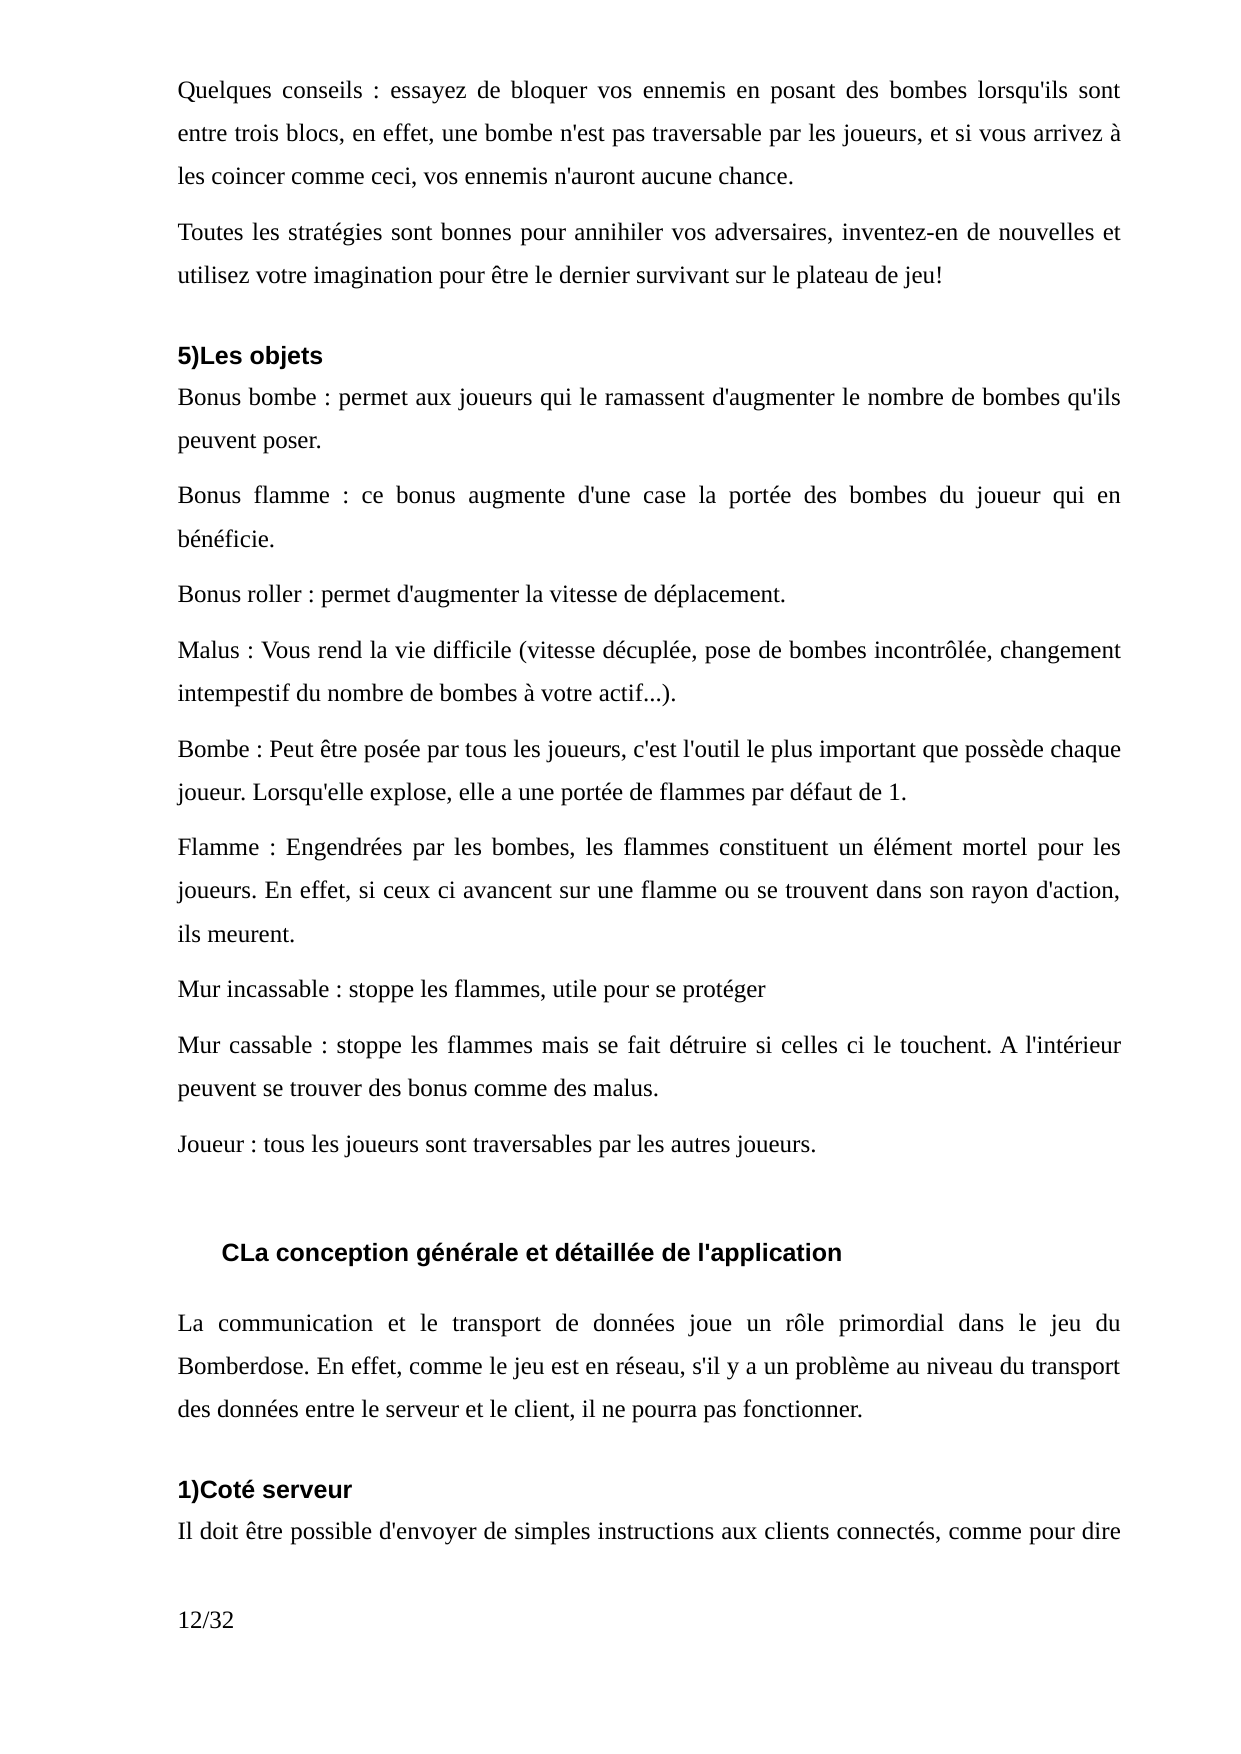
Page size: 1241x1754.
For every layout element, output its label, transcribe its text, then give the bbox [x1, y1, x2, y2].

text Bonus flamme : ce bonus augmente d'une case la portée des bombes du joueur qui en bénéficie. [177, 481, 1122, 552]
subtitle La conception générale et détaillée de l'application [177, 1238, 1122, 1267]
text Joueur : tous les joueurs sont traversables par les autres joueurs. [177, 1129, 1122, 1157]
text Bonus roller : permet d'augmenter la vitesse de déplacement. [177, 579, 1122, 608]
subtitle Coté serveur [177, 1475, 1122, 1504]
text Bombe : Peut être posée par tous les joueurs, c'est l'outil le plus important que possède chaque joueur. Lorsqu'elle explose, elle a une portée de flammes par défaut de 1. [177, 734, 1122, 806]
text Mur cassable : stoppe les flammes mais se fait détruire si celles ci le touchent. A l'intérieur peuvent se trouver des bonus comme des malus. [177, 1030, 1122, 1102]
text Flamme : Engendrées par les bombes, les flammes constituent un élément mortel pour les joueurs. En effet, si ceux ci avancent sur une flamme ou se trouvent dans son rayon d'action, ils meurent. [177, 832, 1122, 947]
text Toutes les stratégies sont bonnes pour annihiler vos adversaires, inventez-en de nouvelles et utilisez votre imagination pour être le dernier survivant sur le plateau de jeu! [177, 217, 1122, 289]
subtitle Les objets [177, 341, 1122, 369]
text Mur incassable : stoppe les flammes, utile pour se protéger [177, 974, 1122, 1003]
text La communication et le transport de données joue un rôle primordial dans le jeu du Bomberdose. En effet, comme le jeu est en réseau, s'il y a un problème au niveau du transport des données entre le serveur et le client, il ne pourra pas fonctionner. [177, 1308, 1122, 1423]
text Quelques conseils : essayez de bloquer vos ennemis en posant des bombes lorsqu'ils sont entre trois blocs, en effet, une bombe n'est pas traversable par les joueurs, et si vous arrivez à les coincer comme ceci, vos ennemis n'auront aucune chance. [177, 75, 1122, 190]
text Malus : Vous rend la vie difficile (vitesse décuplée, pose de bombes incontrôlée, changement intempestif du nombre de bombes à votre actif...). [177, 635, 1122, 707]
text Il doit être possible d'envoyer de simples instructions aux clients connectés, comme pour dire [177, 1516, 1122, 1545]
text Bonus bombe : permet aux joueurs qui le ramassent d'augmenter le nombre de bombes qu'ils peuvent poser. [177, 382, 1122, 454]
